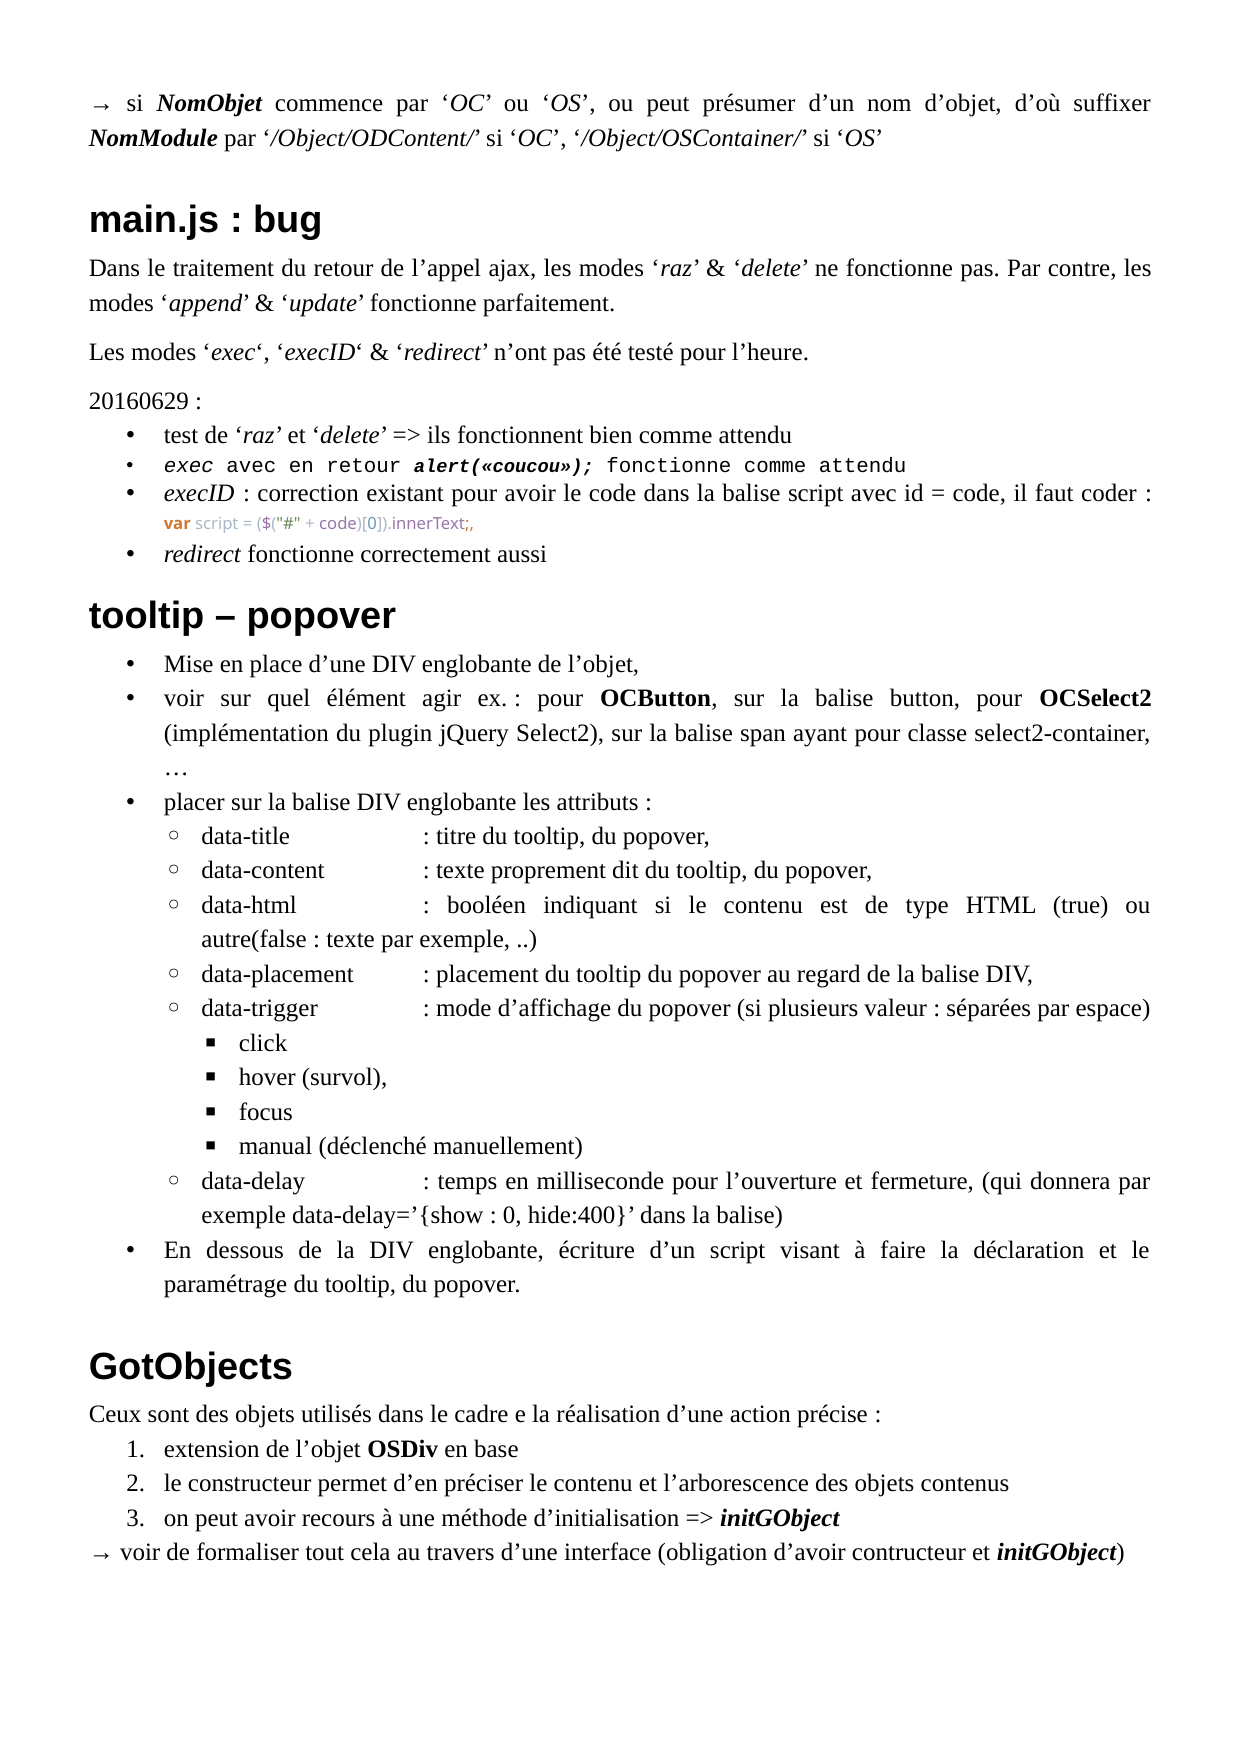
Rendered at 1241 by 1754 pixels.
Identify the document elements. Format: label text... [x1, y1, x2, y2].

text → si NomObjet commence par ‘OC’ ou ‘OS’, ou peut présumer d’un nom d’objet, d’où suffixer NomModule par ‘/Object/ODContent/’ si ‘OC’, ‘/Object/OSContainer/’ si ‘OS’ [88, 88, 1152, 152]
subtitle GotObjects [88, 1343, 1152, 1387]
list redirect fonctionne correctement aussi [126, 539, 1152, 568]
subtitle tooltip – popover [88, 593, 1152, 636]
list data-title : titre du tooltip, du popover, [163, 821, 1152, 850]
text → voir de formaliser tout cela au travers d’une interface (obligation d’avoir contructeur et initGObject) [88, 1537, 1152, 1566]
list data-content : texte proprement dit du tooltip, du popover, [163, 856, 1152, 884]
list En dessous de la DIV englobante, écriture d’un script visant à faire la déclaration et le paramétrage du tooltip, du popover. [126, 1235, 1152, 1298]
list extension de l’objet OSDiv en base [126, 1434, 1152, 1463]
list data-trigger : mode d’affichage du popover (si plusieurs valeur : séparées par espace) [163, 993, 1152, 1022]
list data-placement : placement du tooltip du popover au regard de la balise DIV, [163, 959, 1152, 988]
list voir sur quel élément agir ex. : pour OCButton, sur la balise button, pour OCSelect2 (implémentation du plugin jQuery Select2), sur la balise span ayant pour classe select2-container, … [126, 683, 1152, 781]
text Les modes ‘exec‘, ‘execID‘ & ‘redirect’ n’ont pas été testé pour l’heure. [88, 337, 1152, 366]
list exec avec en retour alert(«coucou»); fonctionne comme attendu [126, 455, 1152, 478]
list focus [201, 1097, 1152, 1126]
list data-html : booléen indiquant si le contenu est de type HTML (true) ou autre(false : texte par exemple, ..) [163, 890, 1152, 953]
list le constructeur permet d’en préciser le contenu et l’arborescence des objets contenus [126, 1468, 1152, 1497]
text 20160629 : [88, 386, 1152, 414]
subtitle main.js : bug [88, 197, 1152, 241]
list click [201, 1028, 1152, 1057]
list hover (survol), [201, 1062, 1152, 1091]
list on peut avoir recours à une méthode d’initialisation => initGObject [126, 1503, 1152, 1532]
list placer sur la balise DIV englobante les attributs : [126, 787, 1152, 815]
list execID : correction existant pour avoir le code dans la balise script avec id = code, il faut coder : var script = ($("#" + code)[0]).innerText;, [126, 478, 1152, 534]
text Dans le traitement du retour de l’appel ajax, les modes ‘raz’ & ‘delete’ ne fonctionne pas. Par contre, les modes ‘append’ & ‘update’ fonctionne parfaitement. [88, 253, 1152, 316]
list Mise en place d’une DIV englobante de l’objet, [126, 649, 1152, 677]
list data-delay : temps en milliseconde pour l’ouverture et fermeture, (qui donnera par exemple data-delay=’{show : 0, hide:400}’ dans la balise) [163, 1166, 1152, 1229]
text Ceux sont des objets utilisés dans le cadre e la réalisation d’une action précise : [88, 1399, 1152, 1428]
list test de ‘raz’ et ‘delete’ => ils fonctionnent bien comme attendu [126, 420, 1152, 449]
list manual (déclenché manuellement) [201, 1131, 1152, 1160]
